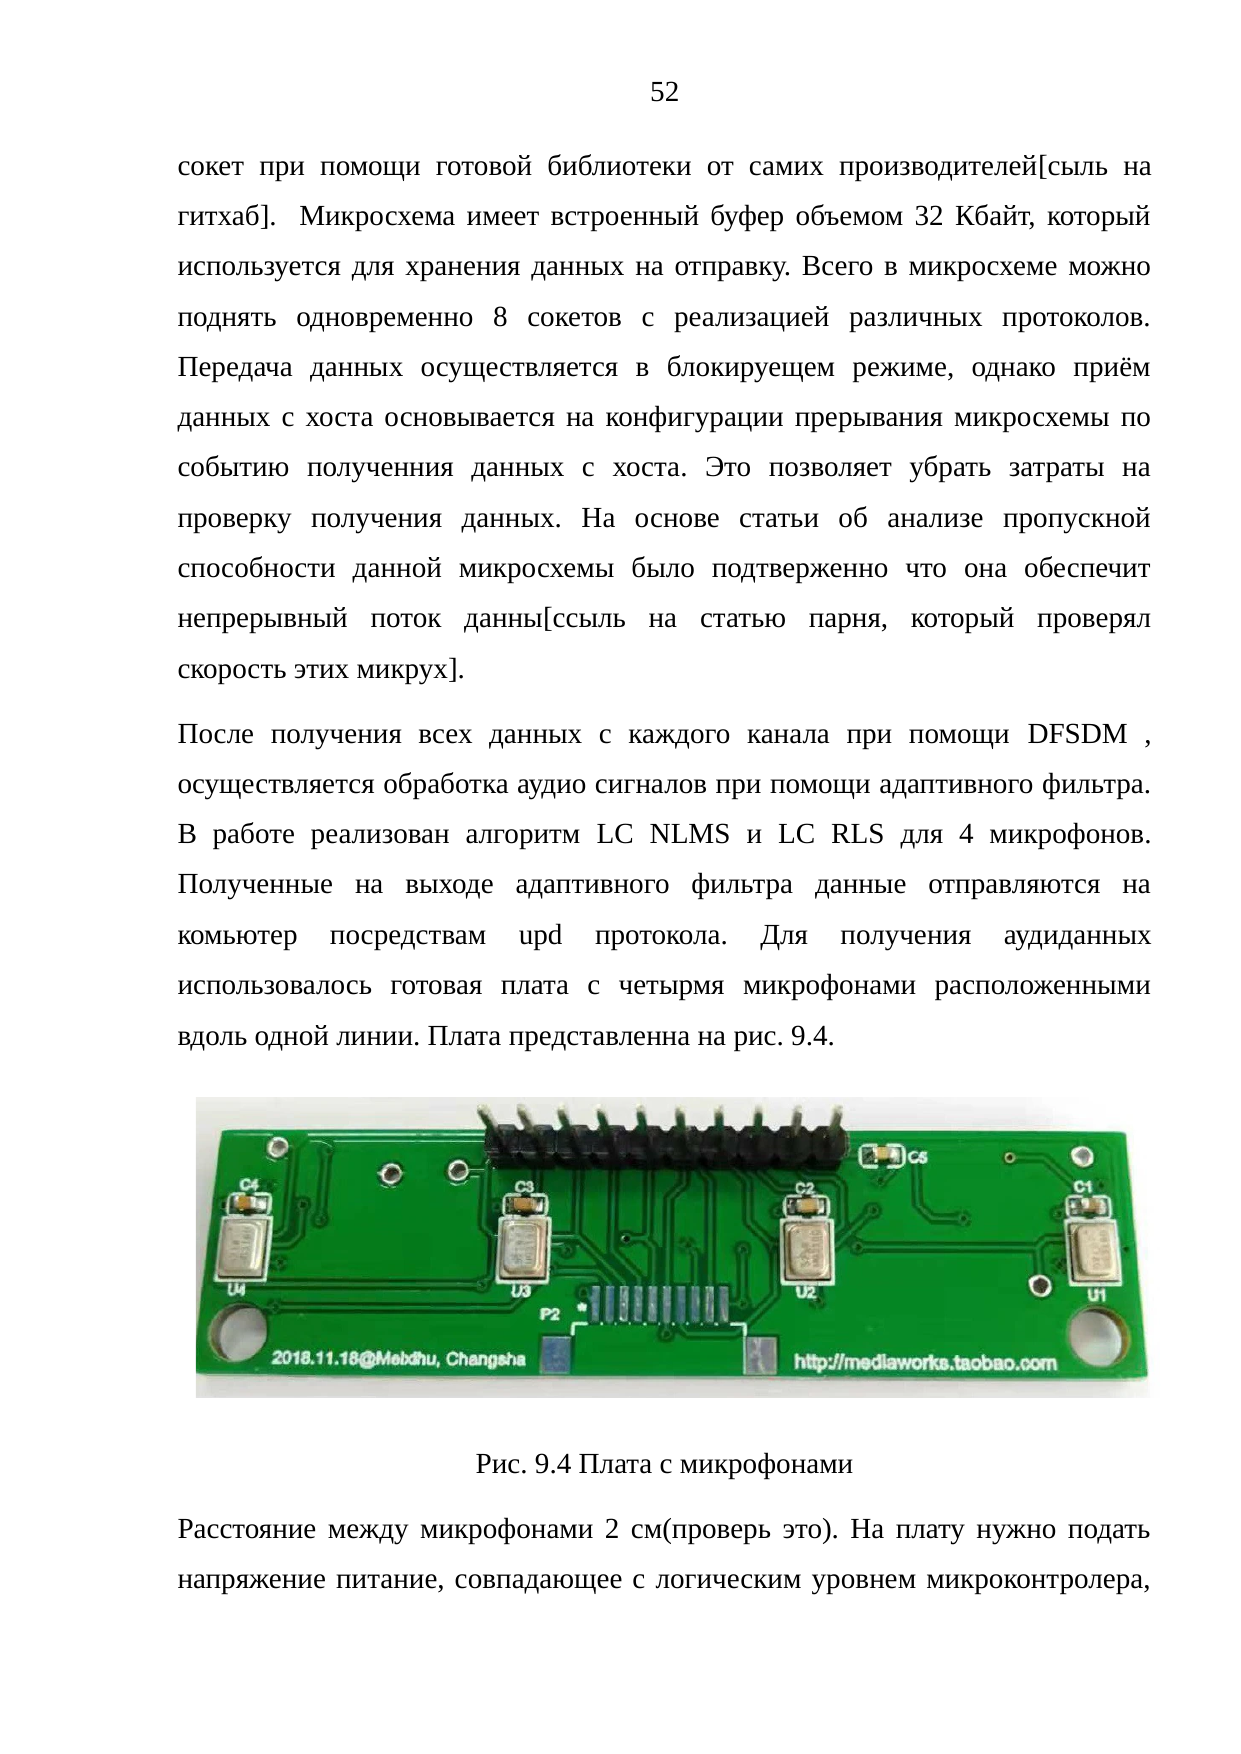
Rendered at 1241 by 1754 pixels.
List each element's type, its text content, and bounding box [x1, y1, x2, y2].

text После получения всех данных с каждого канала при помощи DFSDM , осуществляется обработка аудио сигналов при помощи адаптивного фильтра. В работе реализован алгоритм LC NLMS и LC RLS для 4 микрофонов. Полученные на выходе адаптивного фильтра данные отправляются на комьютер посредствам upd протокола. Для получения аудиданных использовалось готовая плата с четырмя микрофонами расположенными вдоль одной линии. Плата представленна на рис. 9.4. [177, 716, 1152, 1051]
text сокет при помощи готовой библиотеки от самих производителей[сыль на гитхаб]. Микросхема имеет встроенный буфер объемом 32 Кбайт, который используется для хранения данных на отправку. Всего в микросхеме можно поднять одновременно 8 сокетов с реализацией различных протоколов. Передача данных осуществляется в блокируещем режиме, однако приём данных с хоста основывается на конфигурации прерывания микросхемы по событию полученния данных с хоста. Это позволяет убрать затраты на проверку получения данных. На основе статьи об анализе пропускной способности данной микросхемы было подтверженно что она обеспечит непрерывный поток данны[ссыль на статью парня, который проверял скорость этих микрух]. [177, 148, 1152, 684]
picture [195, 1097, 1171, 1398]
text Расстояние между микрофонами 2 см(проверь это). На плату нужно подать напряжение питание, совпадающее с логическим уровнем микроконтролера, [177, 1511, 1152, 1594]
text Рис. 9.4 Плата с микрофонами [177, 1082, 1152, 1479]
